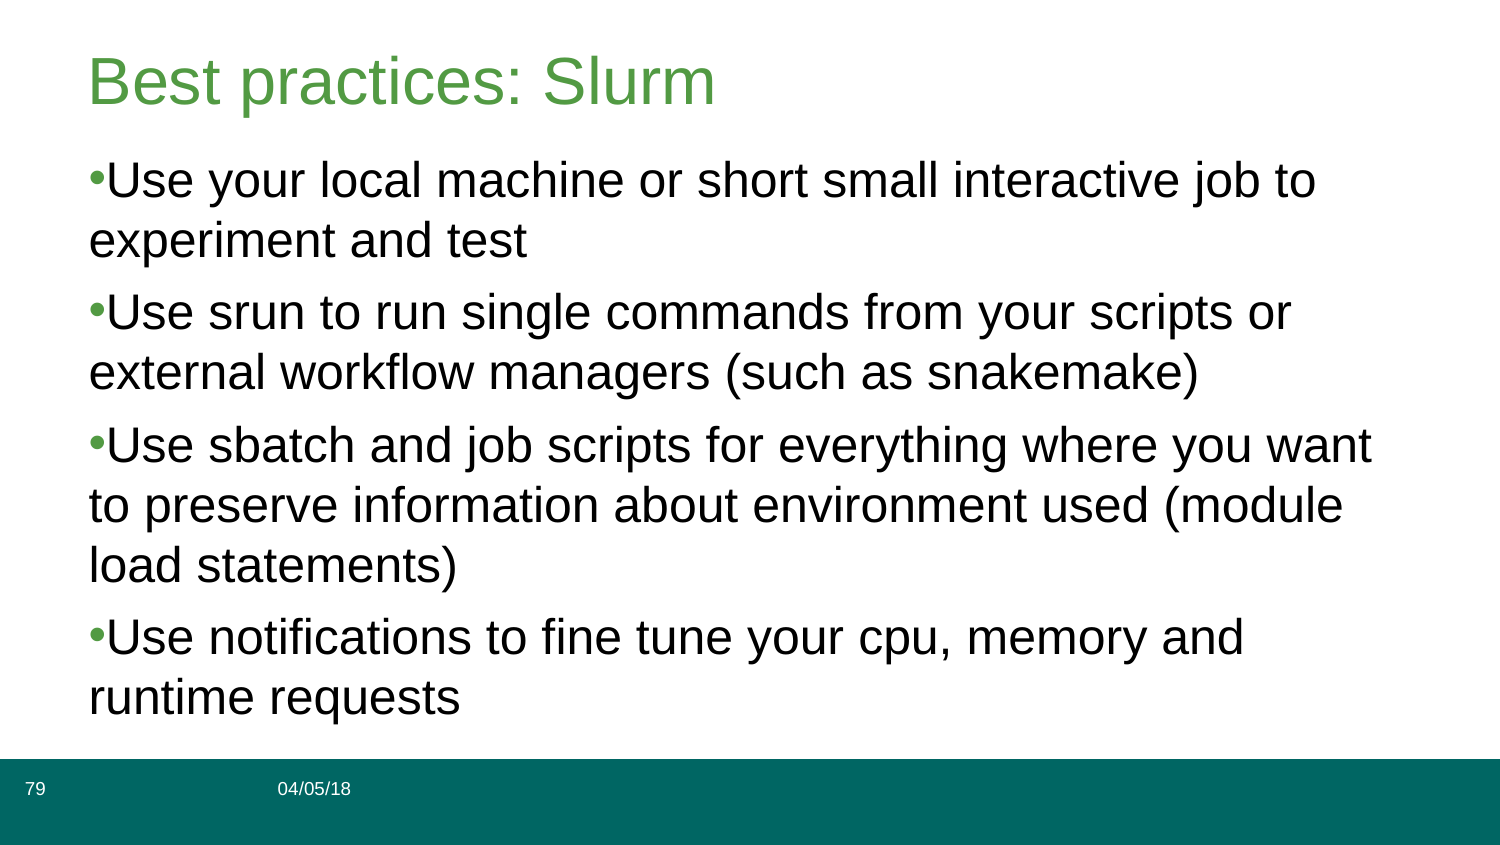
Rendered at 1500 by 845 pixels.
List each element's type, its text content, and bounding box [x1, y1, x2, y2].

title Best practices: Slurm [87, 37, 1426, 132]
list Use your local machine or short small interactive job to experiment and test Use srun to run single commands from your scripts or external workflow managers (such as snakemake) Use sbatch and job scripts for everything where you want to preserve information about environment used (module load statements) Use notifications to fine tune your cpu, memory and runtime requests [88, 147, 1381, 725]
text_box [24, 776, 76, 799]
text_box 04/05/18 [277, 776, 553, 799]
